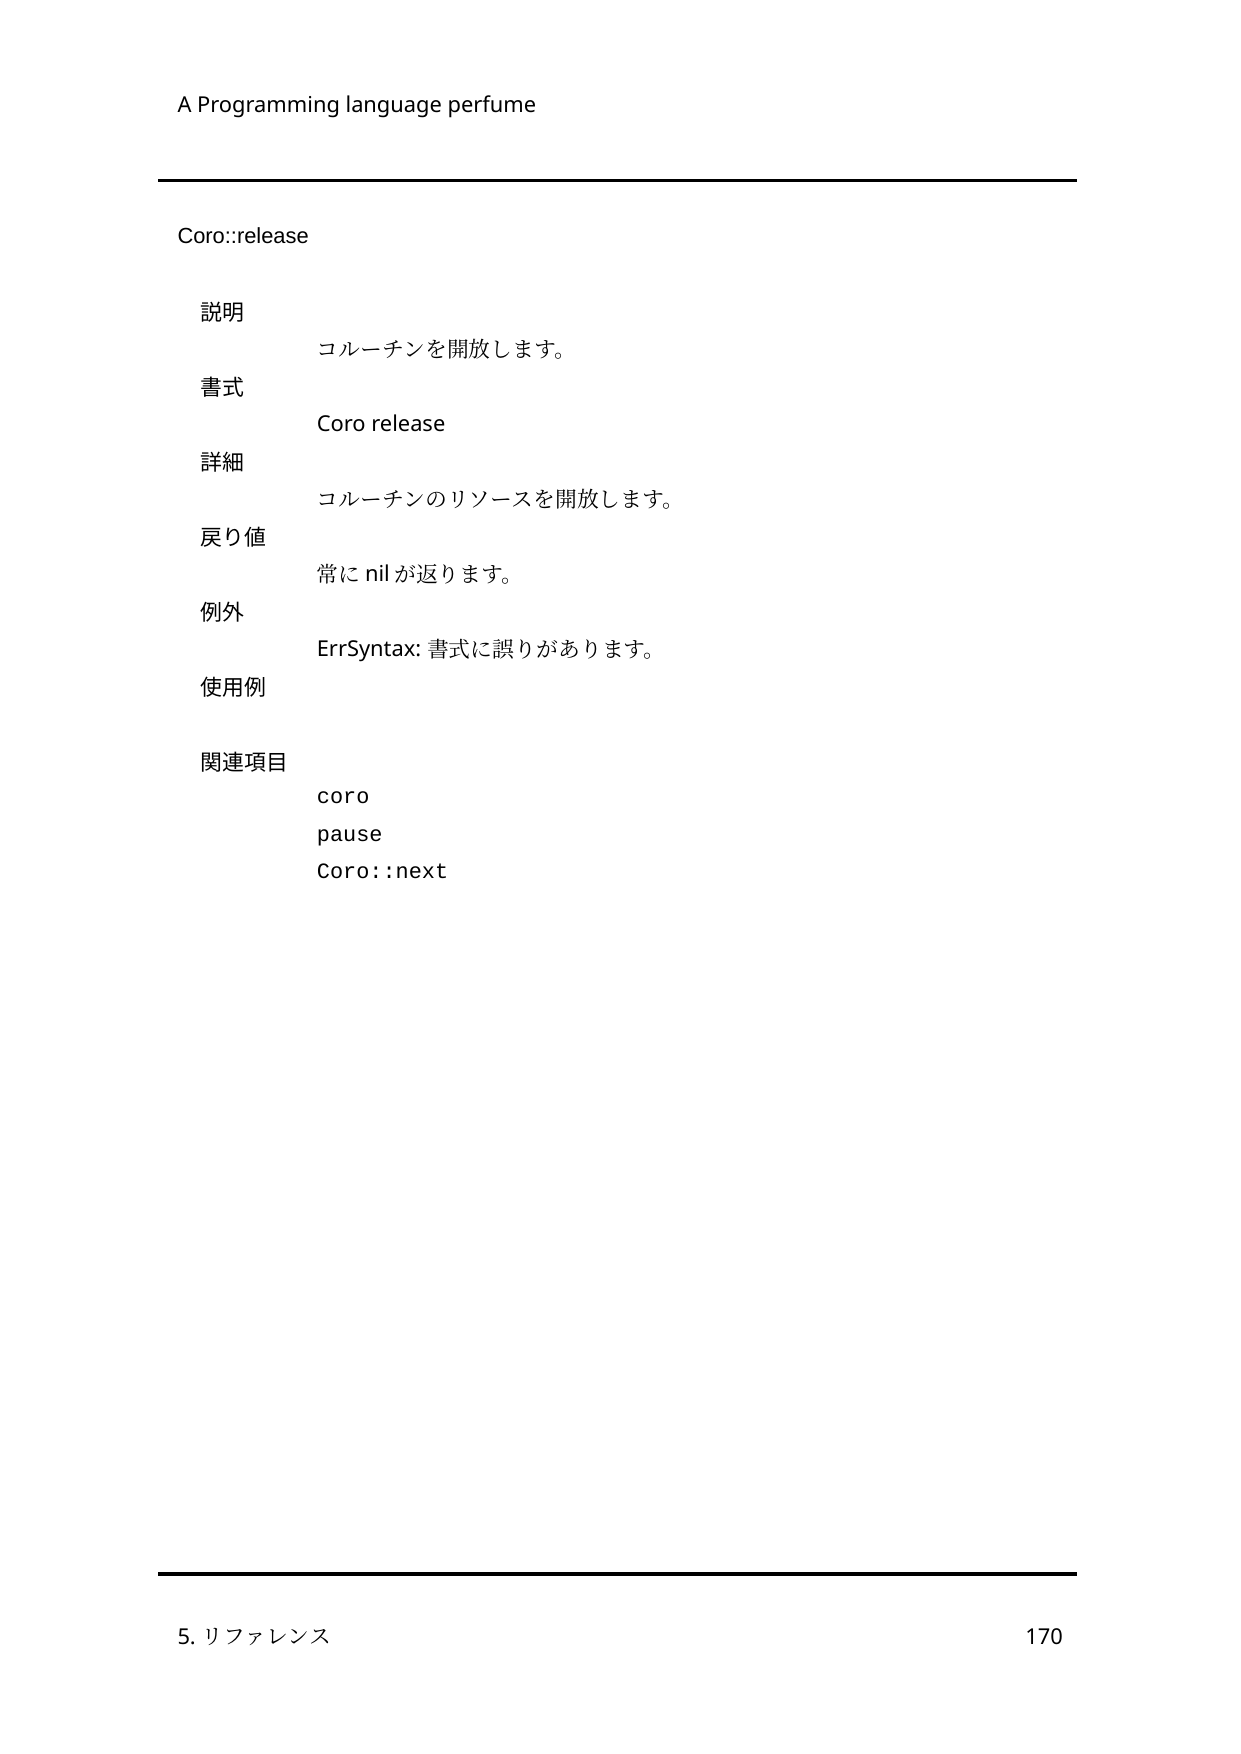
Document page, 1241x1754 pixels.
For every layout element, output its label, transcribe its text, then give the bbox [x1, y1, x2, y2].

table_cell 常にnilが返ります。 [317, 517, 1063, 592]
table_cell 詳細 [200, 442, 317, 517]
subtitle Coro::release [177, 217, 1063, 254]
table_header 説明 [200, 292, 317, 367]
table_cell 例外 [200, 592, 317, 667]
table_cell 書式 [200, 367, 317, 442]
table_cell [317, 667, 1063, 742]
table_cell coro pause Coro::next [317, 742, 1063, 892]
table_cell 戻り値 [200, 517, 317, 592]
table_cell Coro release [317, 367, 1063, 442]
table_cell ErrSyntax: 書式に誤りがあります。 [317, 592, 1063, 667]
table_cell コルーチンのリソースを開放します。 [317, 442, 1063, 517]
table_cell 使用例 [200, 667, 317, 742]
table_cell 関連項目 [200, 742, 317, 892]
table_header コルーチンを開放します。 [317, 292, 1063, 367]
